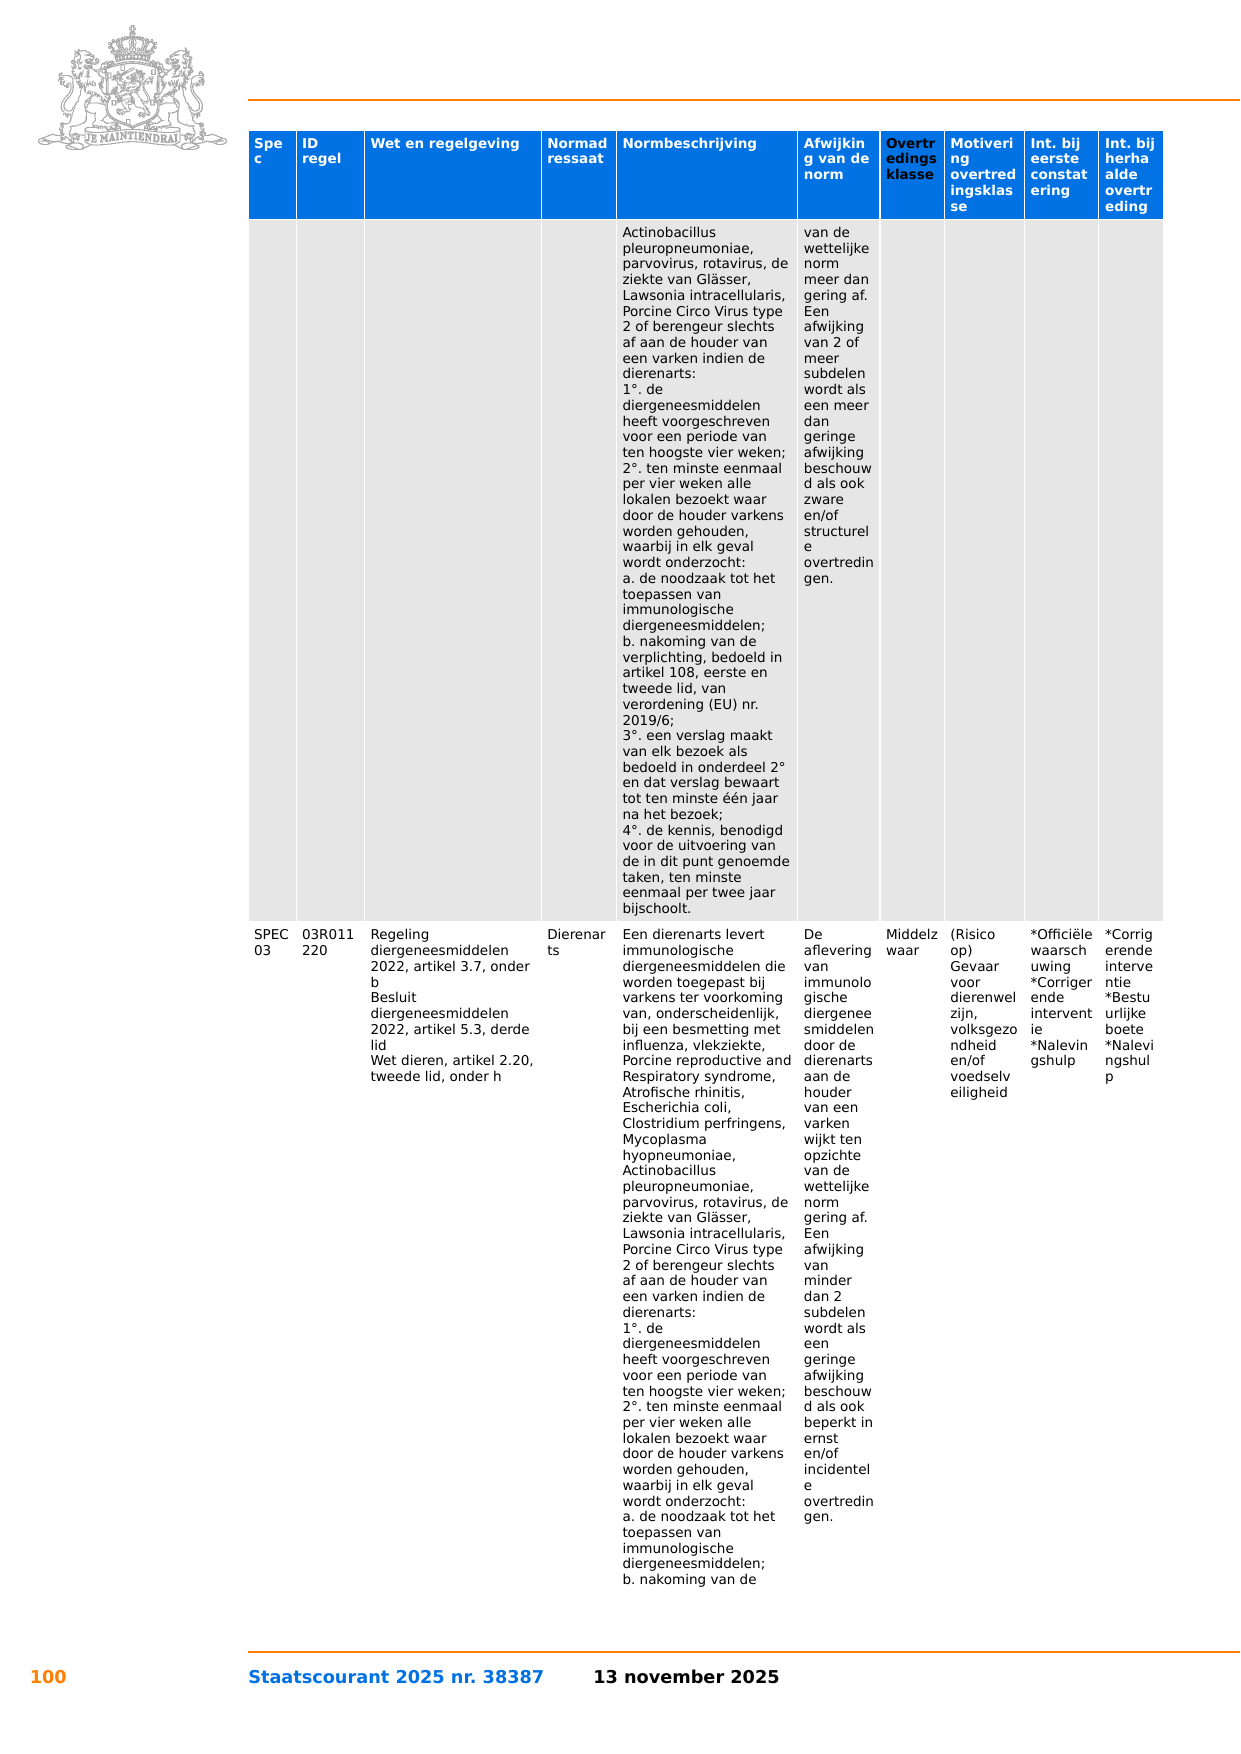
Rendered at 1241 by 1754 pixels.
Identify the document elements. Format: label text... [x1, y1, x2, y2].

table_cell 03R011220 [297, 923, 364, 1592]
table_header ID regel [297, 131, 364, 219]
table_header Spec [249, 131, 296, 219]
table_cell De aflevering van immunologische diergeneesmiddelen door de dierenarts aan de houder van een varken wijkt ten opzichte van de wettelijke norm gering af. Een afwijking van minder dan 2 subdelen wordt als een geringe afwijking beschouwd als ook beperkt in ernst en/of incidentele overtredingen. [798, 923, 879, 1592]
table_cell Middelzwaar [881, 923, 944, 1592]
table_header Normadressaat [542, 131, 616, 219]
table_cell Dierenarts [542, 923, 616, 1592]
table_header Overtredingsklasse [881, 131, 944, 219]
table_cell (Risico op) Gevaar voor dierenwelzijn, volksgezondheid en/of voedselveiligheid [945, 923, 1024, 1592]
table_header Int. bij eerste constatering [1025, 131, 1098, 219]
table_cell Regeling diergeneesmiddelen 2022, artikel 3.7, onder b Besluit diergeneesmiddelen 2022, artikel 5.3, derde lid Wet dieren, artikel 2.20, tweede lid, onder h [365, 923, 541, 1592]
table_cell [1099, 220, 1163, 921]
table_cell *Officiële waarschuwing *Corrigerende interventie *Nalevingshulp [1025, 923, 1098, 1592]
table_header Motivering overtredingsklasse [945, 131, 1024, 219]
table_cell *Corrigerende interventie *Bestuurlijke boete *Nalevingshulp [1099, 923, 1163, 1592]
table_header Afwijking van de norm [798, 131, 879, 219]
table_cell [945, 220, 1024, 921]
table_cell [249, 220, 296, 921]
table_cell Een dierenarts levert immunologische diergeneesmiddelen die worden toegepast bij varkens ter voorkoming van, onderscheidenlijk, bij een besmetting met influenza, vlekziekte, Porcine reproductive and Respiratory syndrome, Atrofische rhinitis, Escherichia coli, Clostridium perfringens, Mycoplasma hyopneumoniae, Actinobacillus pleuropneumoniae, parvovirus, rotavirus, de ziekte van Glässer, Lawsonia intracellularis, Porcine Circo Virus type 2 of berengeur slechts af aan de houder van een varken indien de dierenarts: 1°. de diergeneesmiddelen heeft voorgeschreven voor een periode van ten hoogste vier weken; 2°. ten minste eenmaal per vier weken alle lokalen bezoekt waar door de houder varkens worden gehouden, waarbij in elk geval wordt onderzocht: a. de noodzaak tot het toepassen van immunologische diergeneesmiddelen; b. nakoming van de [617, 923, 797, 1592]
table_cell [297, 220, 364, 921]
table_cell [881, 220, 944, 921]
picture [38, 25, 227, 150]
table_cell [542, 220, 616, 921]
table_header Normbeschrijving [617, 131, 797, 219]
table_cell [365, 220, 541, 921]
table_cell SPEC03 [249, 923, 296, 1592]
table_cell Actinobacillus pleuropneumoniae, parvovirus, rotavirus, de ziekte van Glässer, Lawsonia intracellularis, Porcine Circo Virus type 2 of berengeur slechts af aan de houder van een varken indien de dierenarts: 1°. de diergeneesmiddelen heeft voorgeschreven voor een periode van ten hoogste vier weken; 2°. ten minste eenmaal per vier weken alle lokalen bezoekt waar door de houder varkens worden gehouden, waarbij in elk geval wordt onderzocht: a. de noodzaak tot het toepassen van immunologische diergeneesmiddelen; b. nakoming van de verplichting, bedoeld in artikel 108, eerste en tweede lid, van verordening (EU) nr. 2019/6; 3°. een verslag maakt van elk bezoek als bedoeld in onderdeel 2° en dat verslag bewaart tot ten minste één jaar na het bezoek; 4°. de kennis, benodigd voor de uitvoering van de in dit punt genoemde taken, ten minste eenmaal per twee jaar bijschoolt. [617, 220, 797, 921]
table_header Int. bij herhaalde overtreding [1099, 131, 1163, 219]
table_cell [1025, 220, 1098, 921]
table_cell van de wettelijke norm meer dan gering af. Een afwijking van 2 of meer subdelen wordt als een meer dan geringe afwijking beschouwd als ook zware en/of structurele overtredingen. [798, 220, 879, 921]
table_header Wet en regelgeving [365, 131, 541, 219]
